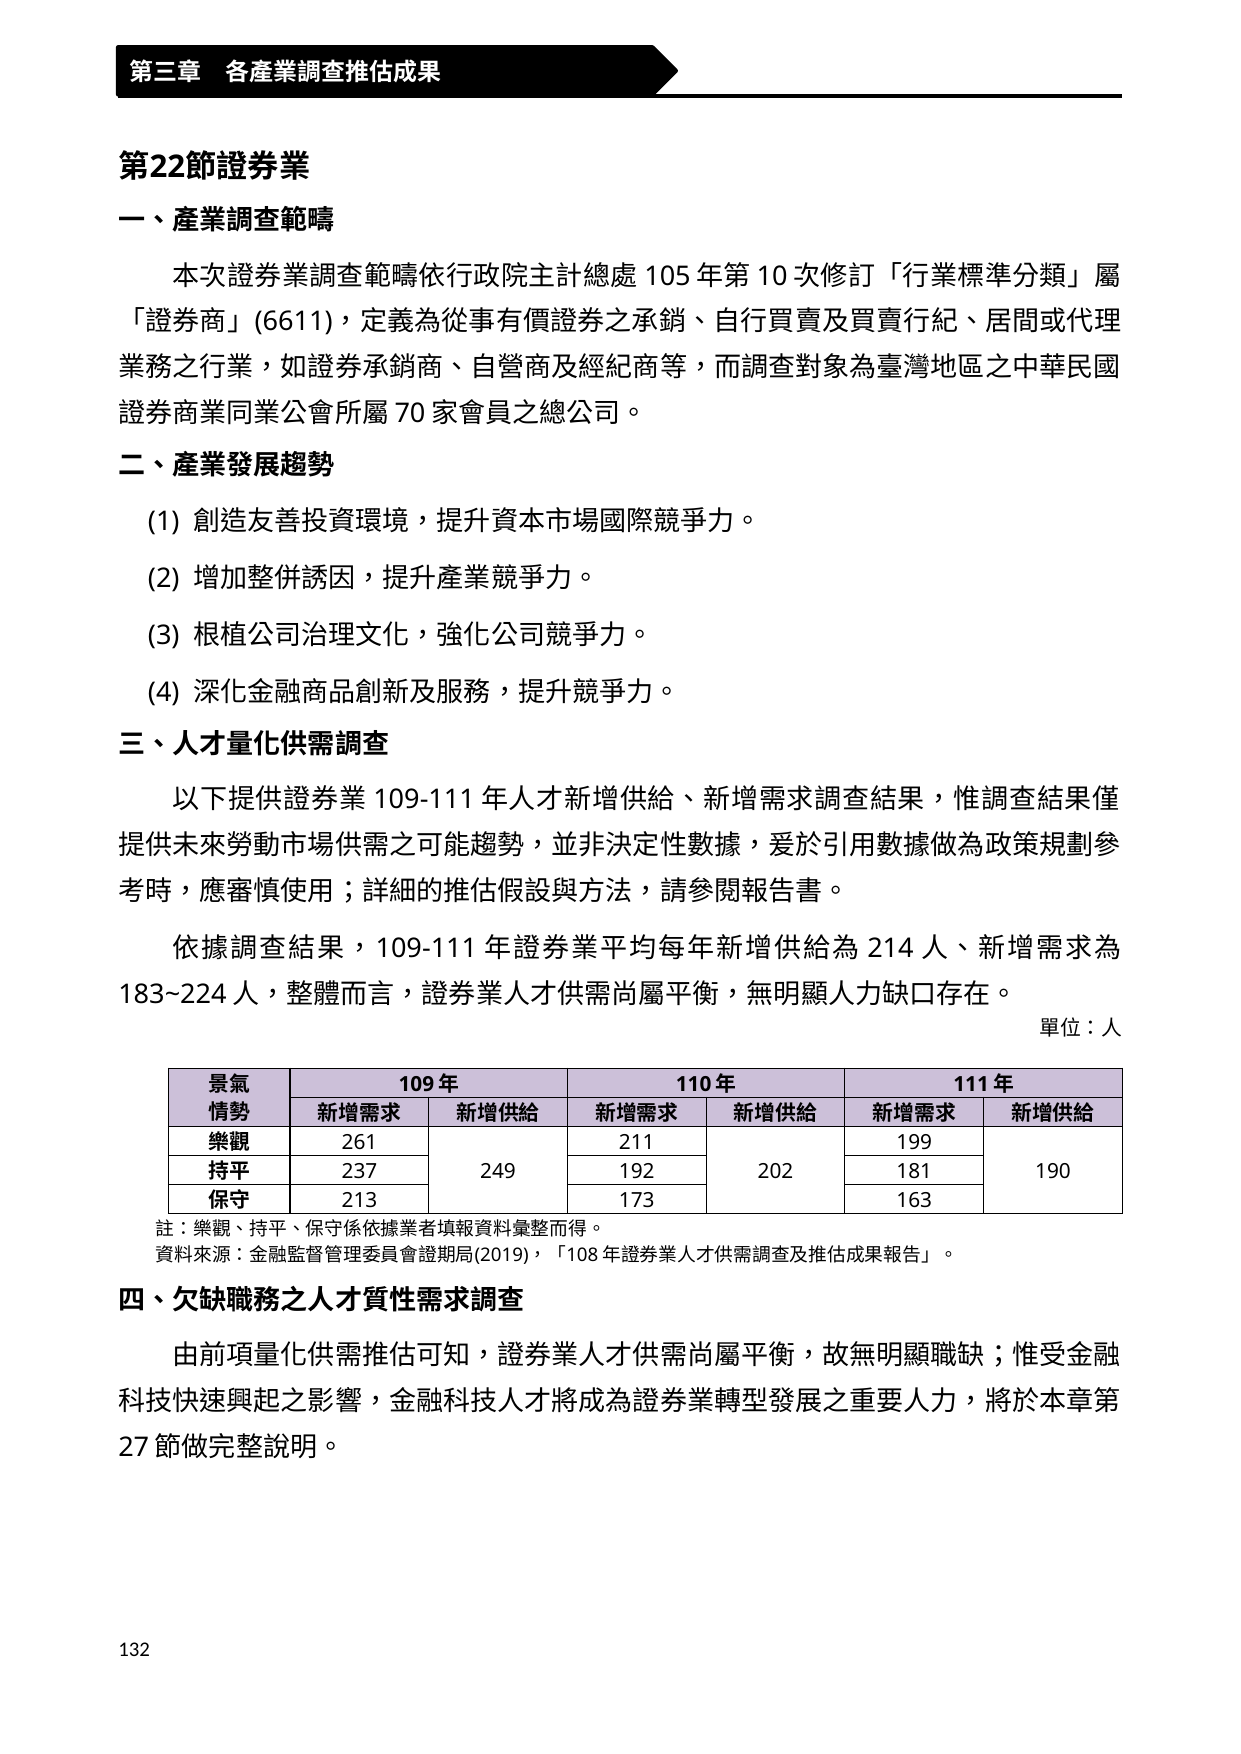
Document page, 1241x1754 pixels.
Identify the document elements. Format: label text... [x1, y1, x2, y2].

text 一、產業調查範疇 [118, 198, 1122, 237]
table_cell 211 [568, 1127, 706, 1155]
subtitle 證券業 [118, 141, 1122, 187]
table_header 109年 [291, 1069, 567, 1097]
list 深化金融商品創新及服務，提升競爭力。 [148, 665, 1122, 711]
table_cell 新增供給 [429, 1098, 567, 1126]
table_cell 190 [984, 1127, 1122, 1213]
table_cell 249 [429, 1127, 567, 1213]
list 根植公司治理文化，強化公司競爭力。 [148, 608, 1122, 653]
table_header 110年 [568, 1069, 844, 1097]
table_cell 新增需求 [291, 1098, 428, 1126]
text 由前項量化供需推估可知，證券業人才供需尚屬平衡，故無明顯職缺；惟受金融科技快速興起之影響，金融科技人才將成為證券業轉型發展之重要人力，將於本章第27節做完整說明。 [118, 1328, 1122, 1466]
table_cell 192 [568, 1156, 706, 1184]
text 以下提供證券業109-111年人才新增供給、新增需求調查結果，惟調查結果僅提供未來勞動市場供需之可能趨勢，並非決定性數據，爰於引用數據做為政策規劃參考時，應審慎使用；詳細的推估假設與方法，請參閱報告書。 [118, 772, 1122, 910]
table_cell 261 [291, 1127, 428, 1155]
text 單位：人 [183, 1013, 1122, 1041]
text 資料來源：金融監督管理委員會證期局(2019)，「108年證券業人才供需調查及推估成果報告」。 [156, 1240, 1122, 1266]
table_cell 237 [291, 1156, 428, 1184]
table_cell 持平 [169, 1156, 289, 1184]
text 註：樂觀、持平、保守係依據業者填報資料彙整而得。 [156, 1214, 1122, 1240]
text 二、產業發展趨勢 [118, 443, 1122, 482]
text 四、欠缺職務之人才質性需求調查 [118, 1278, 1122, 1317]
table_header 111年 [845, 1069, 1122, 1097]
table_header 景氣 情勢 [169, 1069, 289, 1126]
table_cell 213 [291, 1185, 428, 1213]
table_cell 保守 [169, 1185, 289, 1213]
table_cell 199 [845, 1127, 983, 1155]
text 依據調查結果，109-111年證券業平均每年新增供給為214人、新增需求為183~224人，整體而言，證券業人才供需尚屬平衡，無明顯人力缺口存在。 [118, 921, 1122, 1013]
table_cell 181 [845, 1156, 983, 1184]
list 增加整併誘因，提升產業競爭力。 [148, 551, 1122, 596]
text 三、人才量化供需調查 [118, 722, 1122, 761]
text 本次證券業調查範疇依行政院主計總處105年第10次修訂「行業標準分類」屬「證券商」(6611)，定義為從事有價證券之承銷、自行買賣及買賣行紀、居間或代理業務之行業，如證券承銷商、自營商及經紀商等，而調查對象為臺灣地區之中華民國證券商業同業公會所屬70家會員之總公司。 [118, 248, 1122, 432]
table_cell 173 [568, 1185, 706, 1213]
table_cell 樂觀 [169, 1127, 289, 1155]
table_cell 新增供給 [984, 1098, 1122, 1126]
table_cell 202 [707, 1127, 844, 1213]
table_cell 新增供給 [707, 1098, 844, 1126]
table_cell 163 [845, 1185, 983, 1213]
list 創造友善投資環境，提升資本市場國際競爭力。 [148, 493, 1122, 539]
table_cell 新增需求 [568, 1098, 706, 1126]
table_cell 新增需求 [845, 1098, 983, 1126]
